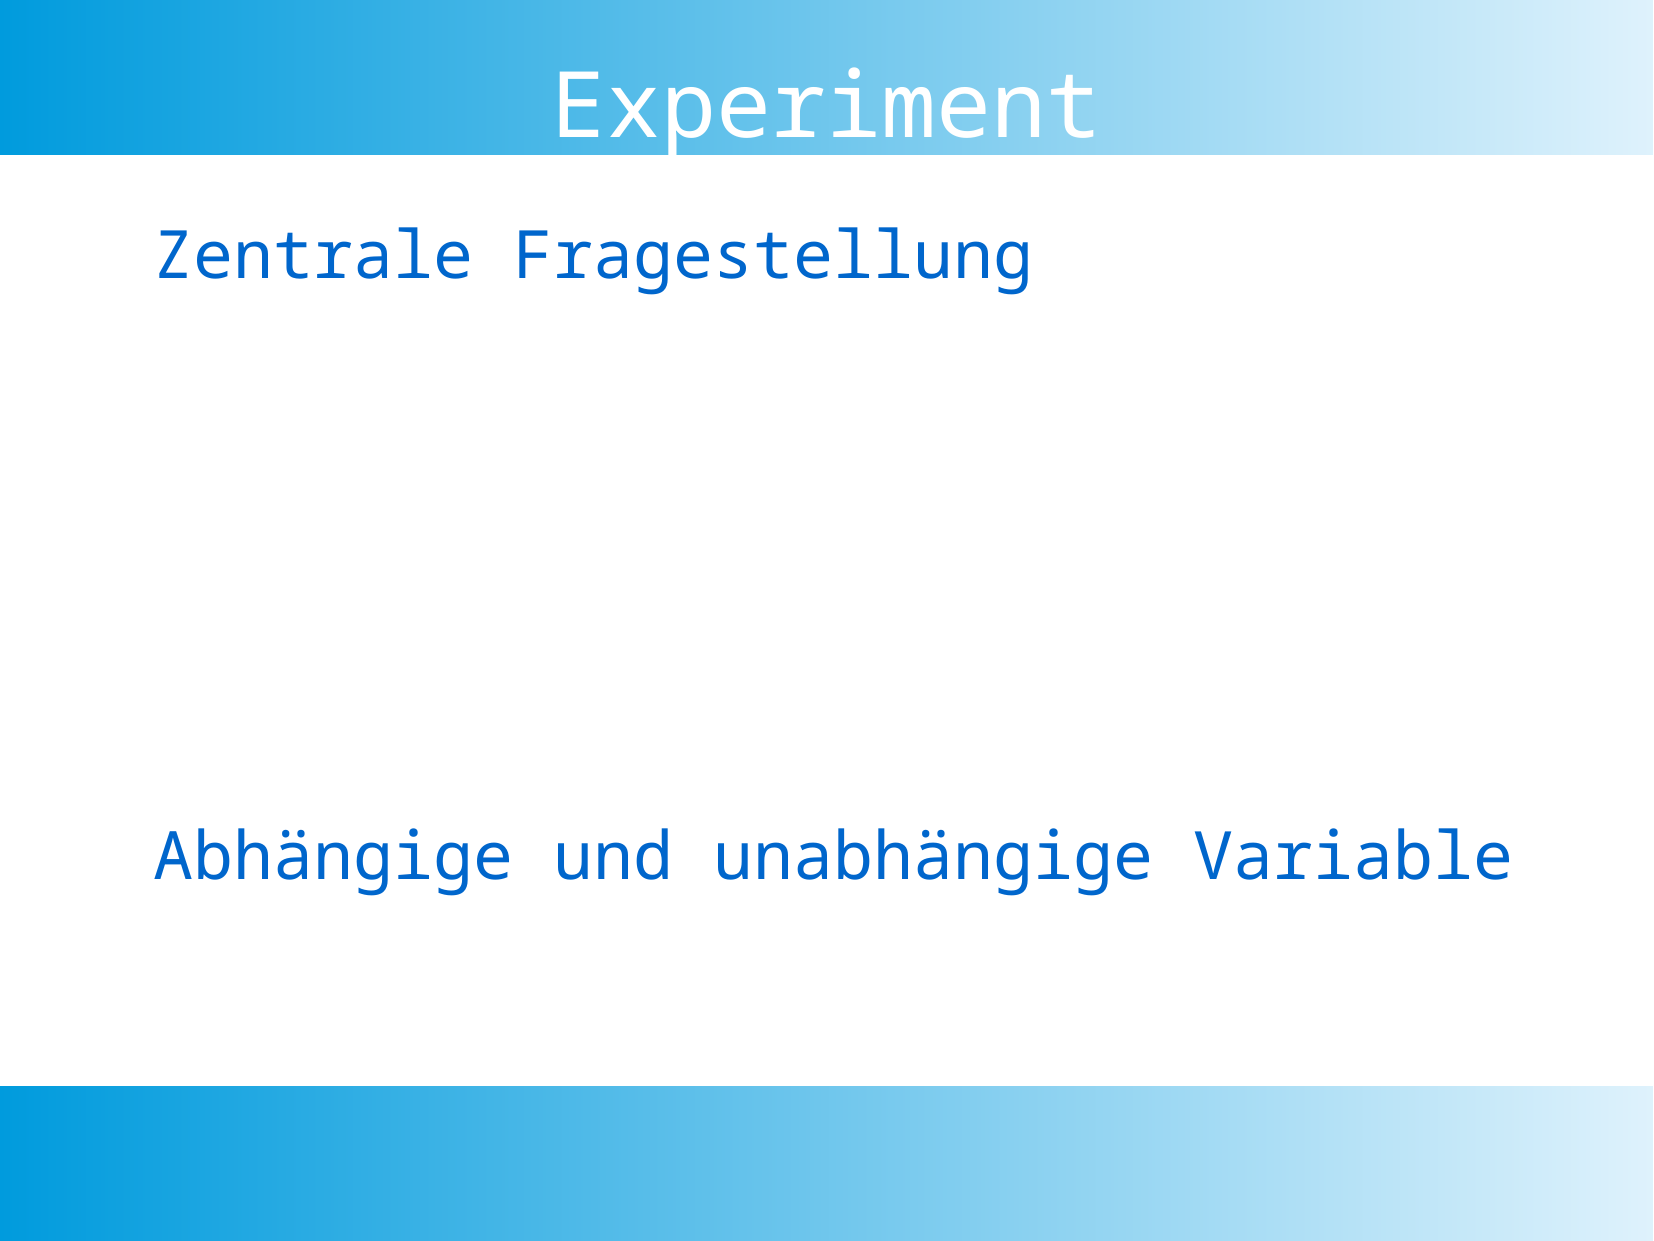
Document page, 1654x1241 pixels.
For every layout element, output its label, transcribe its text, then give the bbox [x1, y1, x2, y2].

title Experiment [82, 40, 1571, 163]
list Zentrale Fragestellung Abhängige und unabhängige Variable [82, 206, 1571, 926]
